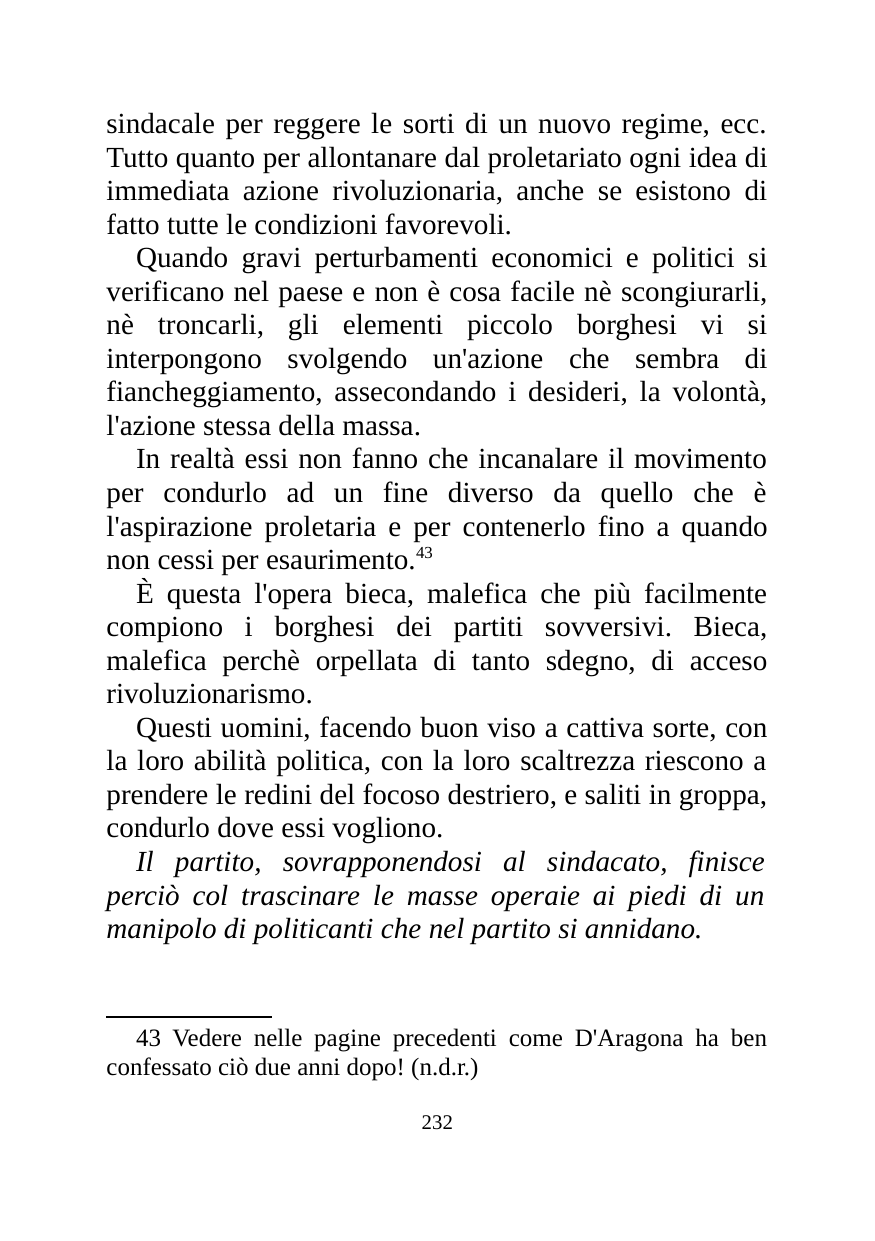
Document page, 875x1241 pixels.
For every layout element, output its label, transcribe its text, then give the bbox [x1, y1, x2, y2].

text Quando gravi perturbamenti economici e politici si verificano nel paese e non è cosa facile nè scongiurarli, nè troncarli, gli elementi piccolo borghesi vi si interpongono svolgendo un'azione che sembra di fiancheggiamento, assecondando i desideri, la volontà, l'azione stessa della massa. [106, 240, 768, 442]
text Vedere nelle pagine precedenti come D'Aragona ha ben confessato ciò due anni dopo! (n.d.r.) [106, 1023, 768, 1080]
text In realtà essi non fanno che incanalare il movimento per condurlo ad un fine diverso da quello che è l'aspirazione proletaria e per contenerlo fino a quando non cessi per esaurimento. [106, 442, 768, 576]
text Il partito, sovrapponendosi al sindacato, finisce perciò col trascinare le masse operaie ai piedi di un manipolo di politicanti che nel partito si annidano. [106, 844, 768, 945]
text sindacale per reggere le sorti di un nuovo regime, ecc. Tutto quanto per allontanare dal proletariato ogni idea di immediata azione rivoluzionaria, anche se esistono di fatto tutte le condizioni favorevoli. [106, 106, 768, 240]
text È questa l'opera bieca, malefica che più facilmente compiono i borghesi dei partiti sovversivi. Bieca, malefica perchè orpellata di tanto sdegno, di acceso rivoluzionarismo. [106, 576, 768, 710]
text Questi uomini, facendo buon viso a cattiva sorte, con la loro abilità politica, con la loro scaltrezza riescono a prendere le redini del focoso destriero, e saliti in groppa, condurlo dove essi vogliono. [106, 710, 768, 844]
